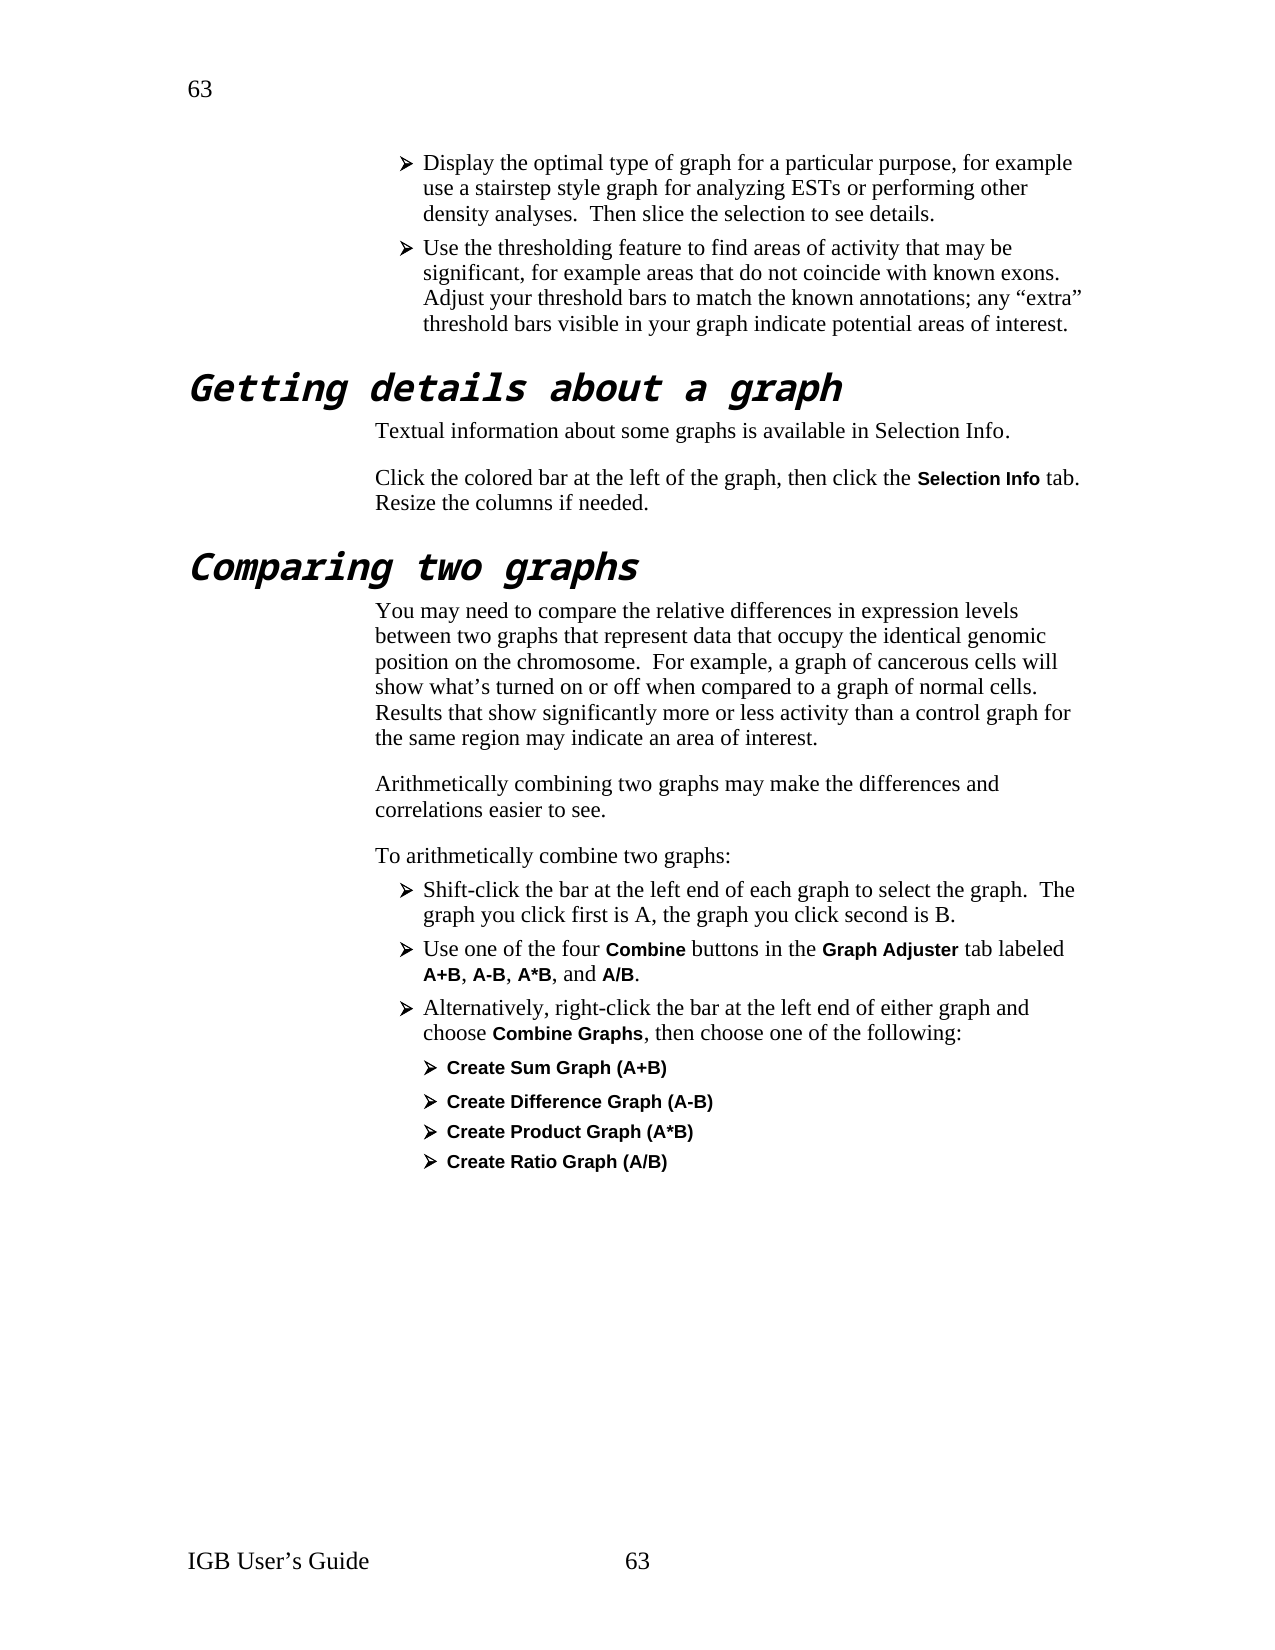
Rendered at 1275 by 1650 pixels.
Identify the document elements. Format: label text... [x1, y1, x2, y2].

list Shift-click the bar at the left end of each graph to select the graph. The graph you click first is A, the graph you click second is B. [399, 877, 1087, 927]
list Create Difference Graph (A-B) [423, 1088, 1087, 1113]
subtitle Getting details about a graph [187, 361, 1087, 412]
list Create Product Graph (A*B) [423, 1122, 1087, 1143]
subtitle Comparing two graphs [187, 541, 1087, 592]
text You may need to compare the relative differences in expression levels between two graphs that represent data that occupy the identical genomic position on the chromosome. For example, a graph of cancerous cells will show what’s turned on or off when compared to a graph of normal cells. Results that show significantly more or less activity than a control graph for the same region may indicate an area of interest. [375, 598, 1087, 750]
list Create Sum Graph (A+B) [423, 1054, 1087, 1079]
list Use one of the four Combine buttons in the Graph Adjuster tab labeled A+B, A-B, A*B, and A/B. [399, 936, 1087, 987]
list Alternatively, right-click the bar at the left end of either graph and choose Combine Graphs, then choose one of the following: [399, 995, 1087, 1046]
list Display the optimal type of graph for a particular purpose, for example use a stairstep style graph for analyzing ESTs or performing other density analyses. Then slice the selection to see details. [399, 150, 1087, 226]
list Create Ratio Graph (A/B) [423, 1151, 1087, 1172]
text Click the colored bar at the left of the graph, then click the Selection Info tab. Resize the columns if needed. [375, 465, 1087, 516]
text To arithmetically combine two graphs: [375, 843, 1087, 868]
list Use the thresholding feature to find areas of activity that may be significant, for example areas that do not coincide with known exons. Adjust your threshold bars to match the known annotations; any “extra” threshold bars visible in your graph indicate potential areas of interest. [399, 234, 1087, 336]
text Arithmetically combining two graphs may make the differences and correlations easier to see. [375, 771, 1087, 822]
text Textual information about some graphs is available in Selection Info. [375, 418, 1087, 444]
